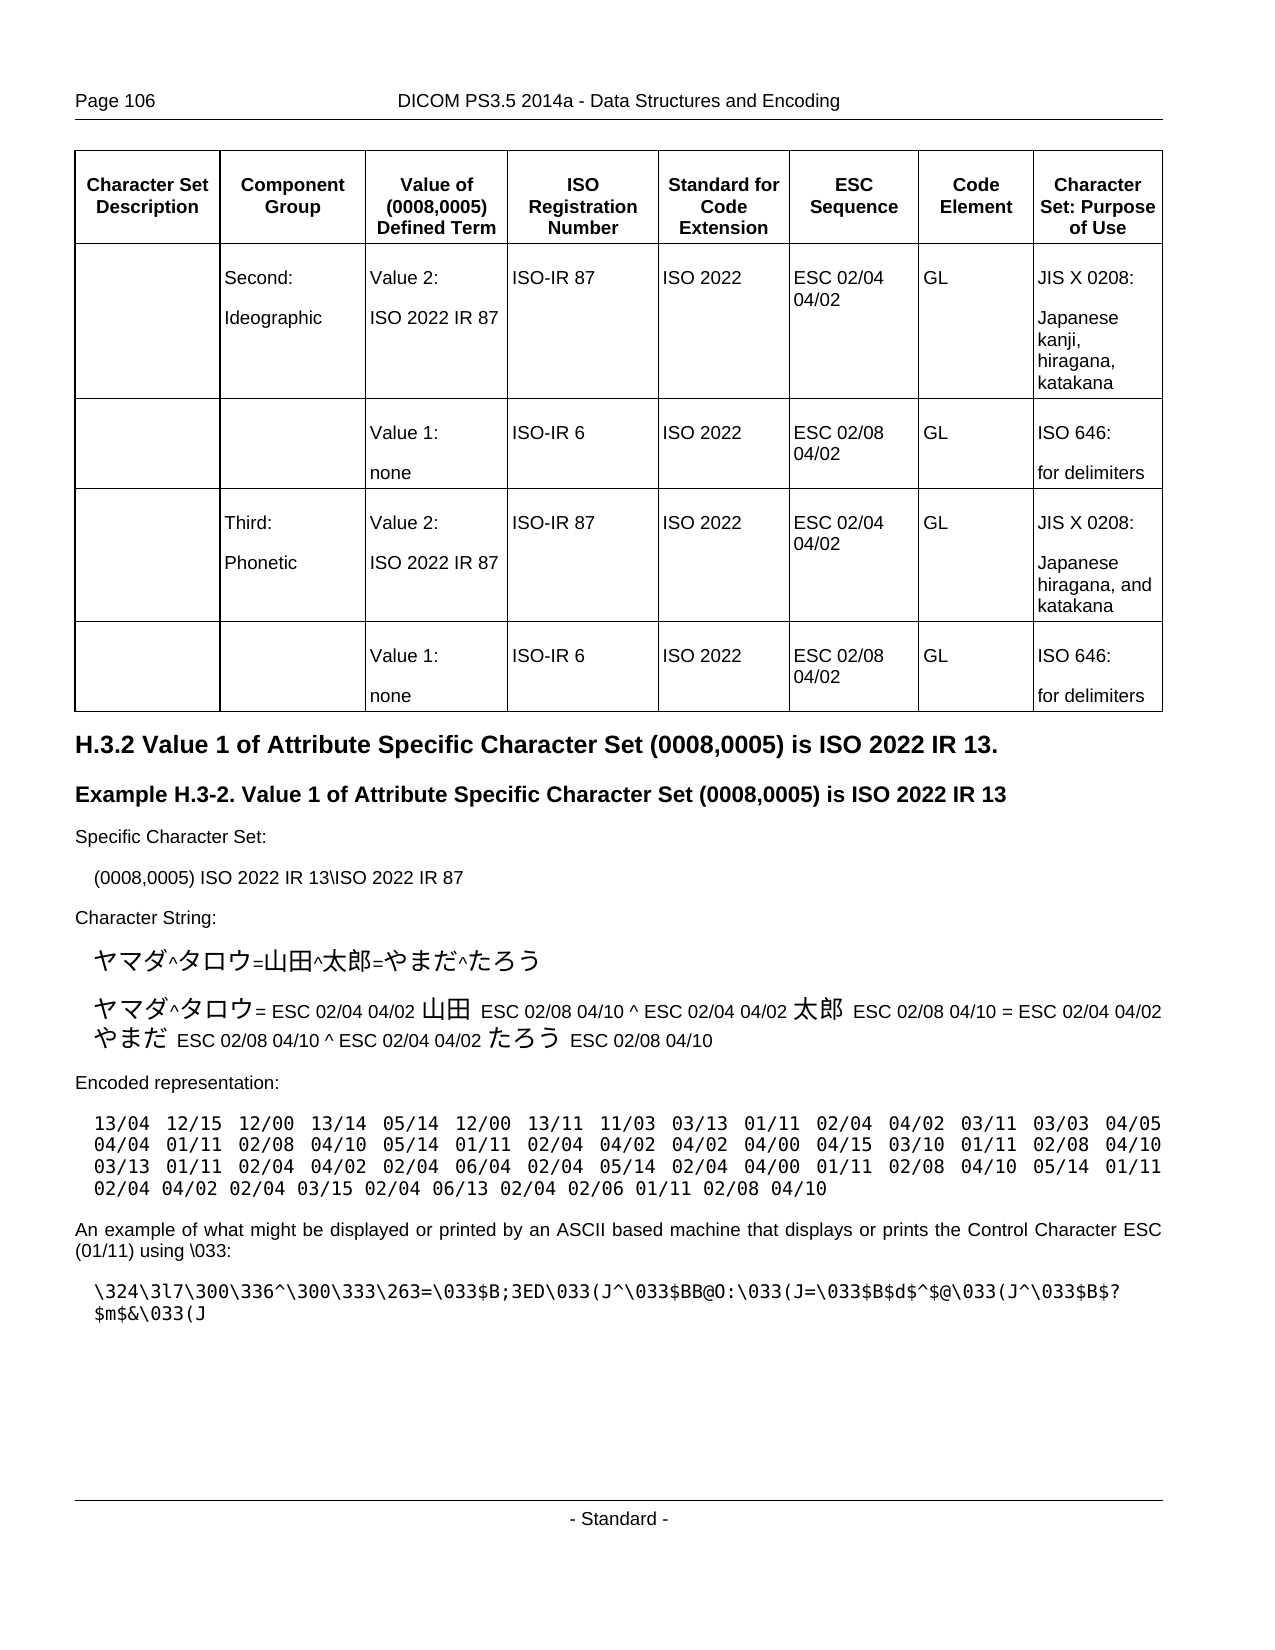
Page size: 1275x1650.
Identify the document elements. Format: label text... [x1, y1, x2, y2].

text Specific Character Set: [75, 826, 1162, 848]
table_cell ESC 02/08 04/02 [790, 399, 918, 487]
table_header Standard for Code Extension [659, 151, 789, 243]
table_cell ISO 2022 [659, 489, 789, 621]
table_cell ISO-IR 6 [508, 399, 658, 487]
text ヤマダ^タロウ= ESC 02/04 04/02 山田 ESC 02/08 04/10 ^ ESC 02/04 04/02 太郎 ESC 02/08 04/10 = ESC 02/04 04/02 やまだ ESC 02/08 04/10 ^ ESC 02/04 04/02 たろう ESC 02/08 04/10 [94, 995, 1162, 1053]
table_cell Value 2: ISO 2022 IR 87 [366, 489, 507, 621]
table_header ISO Registration Number [508, 151, 658, 243]
table_cell ESC 02/04 04/02 [790, 489, 918, 621]
table_header ESC Sequence [790, 151, 918, 243]
table_cell ISO-IR 87 [508, 489, 658, 621]
table_cell ESC 02/04 04/02 [790, 244, 918, 397]
table_cell Third: Phonetic [221, 489, 365, 621]
table_cell Value 2: ISO 2022 IR 87 [366, 244, 507, 397]
table_cell GL [919, 244, 1033, 397]
table_header Value of (0008,0005) Defined Term [366, 151, 507, 243]
table_cell Second: Ideographic [221, 244, 365, 397]
table_header Code Element [919, 151, 1033, 243]
text \324\3l7\300\336^\300\333\263=\033$B;3ED\033(J^\033$BB@O:\033(J=\033$B$d$^$@\033(J^\033$B$?$m$&\033(J [94, 1281, 1162, 1324]
table_cell ISO 646: for delimiters [1034, 622, 1162, 711]
text 13/04 12/15 12/00 13/14 05/14 12/00 13/11 11/03 03/13 01/11 02/04 04/02 03/11 03/03 04/05 04/04 01/11 02/08 04/10 05/14 01/11 02/04 04/02 04/02 04/00 04/15 03/10 01/11 02/08 04/10 03/13 01/11 02/04 04/02 02/04 06/04 02/04 05/14 02/04 04/00 01/11 02/08 04/10 05/14 01/11 02/04 04/02 02/04 03/15 02/04 06/13 02/04 02/06 01/11 02/08 04/10 [94, 1112, 1162, 1200]
text ヤマダ^タロウ=山田^太郎=やまだ^たろう [94, 947, 1162, 976]
table_cell ISO-IR 87 [508, 244, 658, 397]
text Example H.3-2. Value 1 of Attribute Specific Character Set (0008,0005) is ISO 2022 IR 13 [75, 782, 1162, 807]
table_cell [221, 622, 365, 711]
table_header Character Set: Purpose of Use [1034, 151, 1162, 243]
text Encoded representation: [75, 1072, 1162, 1094]
table_cell JIS X 0208: Japanese hiragana, and katakana [1034, 489, 1162, 621]
table_cell GL [919, 399, 1033, 487]
table_cell Value 1: none [366, 622, 507, 711]
table_cell GL [919, 622, 1033, 711]
table_cell ISO 646: for delimiters [1034, 399, 1162, 487]
text (0008,0005) ISO 2022 IR 13\ISO 2022 IR 87 [94, 867, 1162, 888]
table_cell ISO 2022 [659, 622, 789, 711]
text An example of what might be displayed or printed by an ASCII based machine that displays or prints the Control Character ESC (01/11) using \033: [75, 1219, 1162, 1262]
text H.3.2 Value 1 of Attribute Specific Character Set (0008,0005) is ISO 2022 IR 13. [75, 730, 1162, 759]
table_cell JIS X 0208: Japanese kanji, hiragana, katakana [1034, 244, 1162, 397]
table_cell ISO 2022 [659, 244, 789, 397]
text Character String: [75, 907, 1162, 928]
table_cell [76, 489, 219, 621]
table_cell ISO-IR 6 [508, 622, 658, 711]
table_cell ISO 2022 [659, 399, 789, 487]
table_cell [76, 622, 219, 711]
table_cell [76, 399, 219, 487]
table_cell Value 1: none [366, 399, 507, 487]
table_cell GL [919, 489, 1033, 621]
table_cell [221, 399, 365, 487]
table_header Component Group [221, 151, 365, 243]
table_header Character Set Description [76, 151, 219, 243]
table_cell ESC 02/08 04/02 [790, 622, 918, 711]
table_cell [76, 244, 219, 397]
